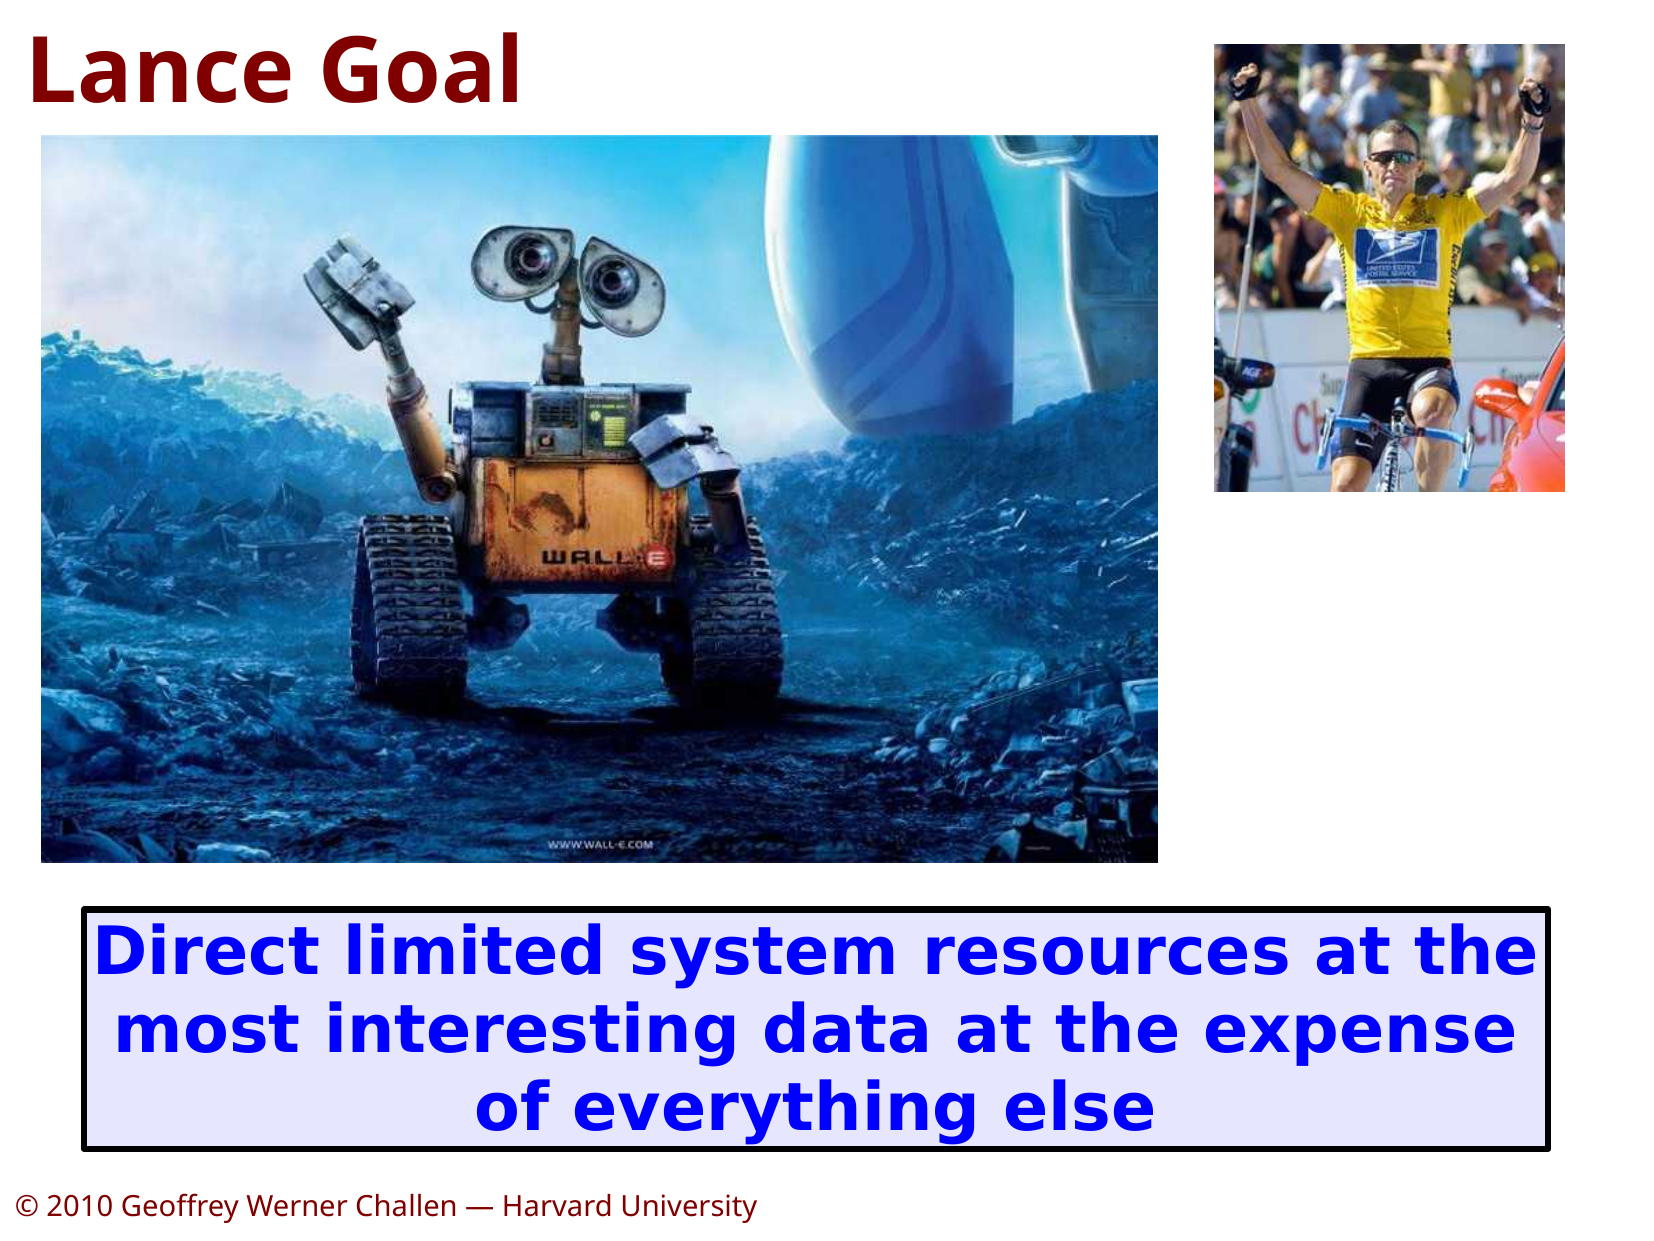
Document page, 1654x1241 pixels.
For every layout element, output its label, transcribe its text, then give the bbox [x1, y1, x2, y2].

picture [41, 135, 1158, 863]
text_box Direct limited system resources at the most interesting data at the expense of everything else [83, 909, 1549, 1149]
picture [1214, 44, 1565, 493]
title Lance Goal [25, 12, 1438, 121]
